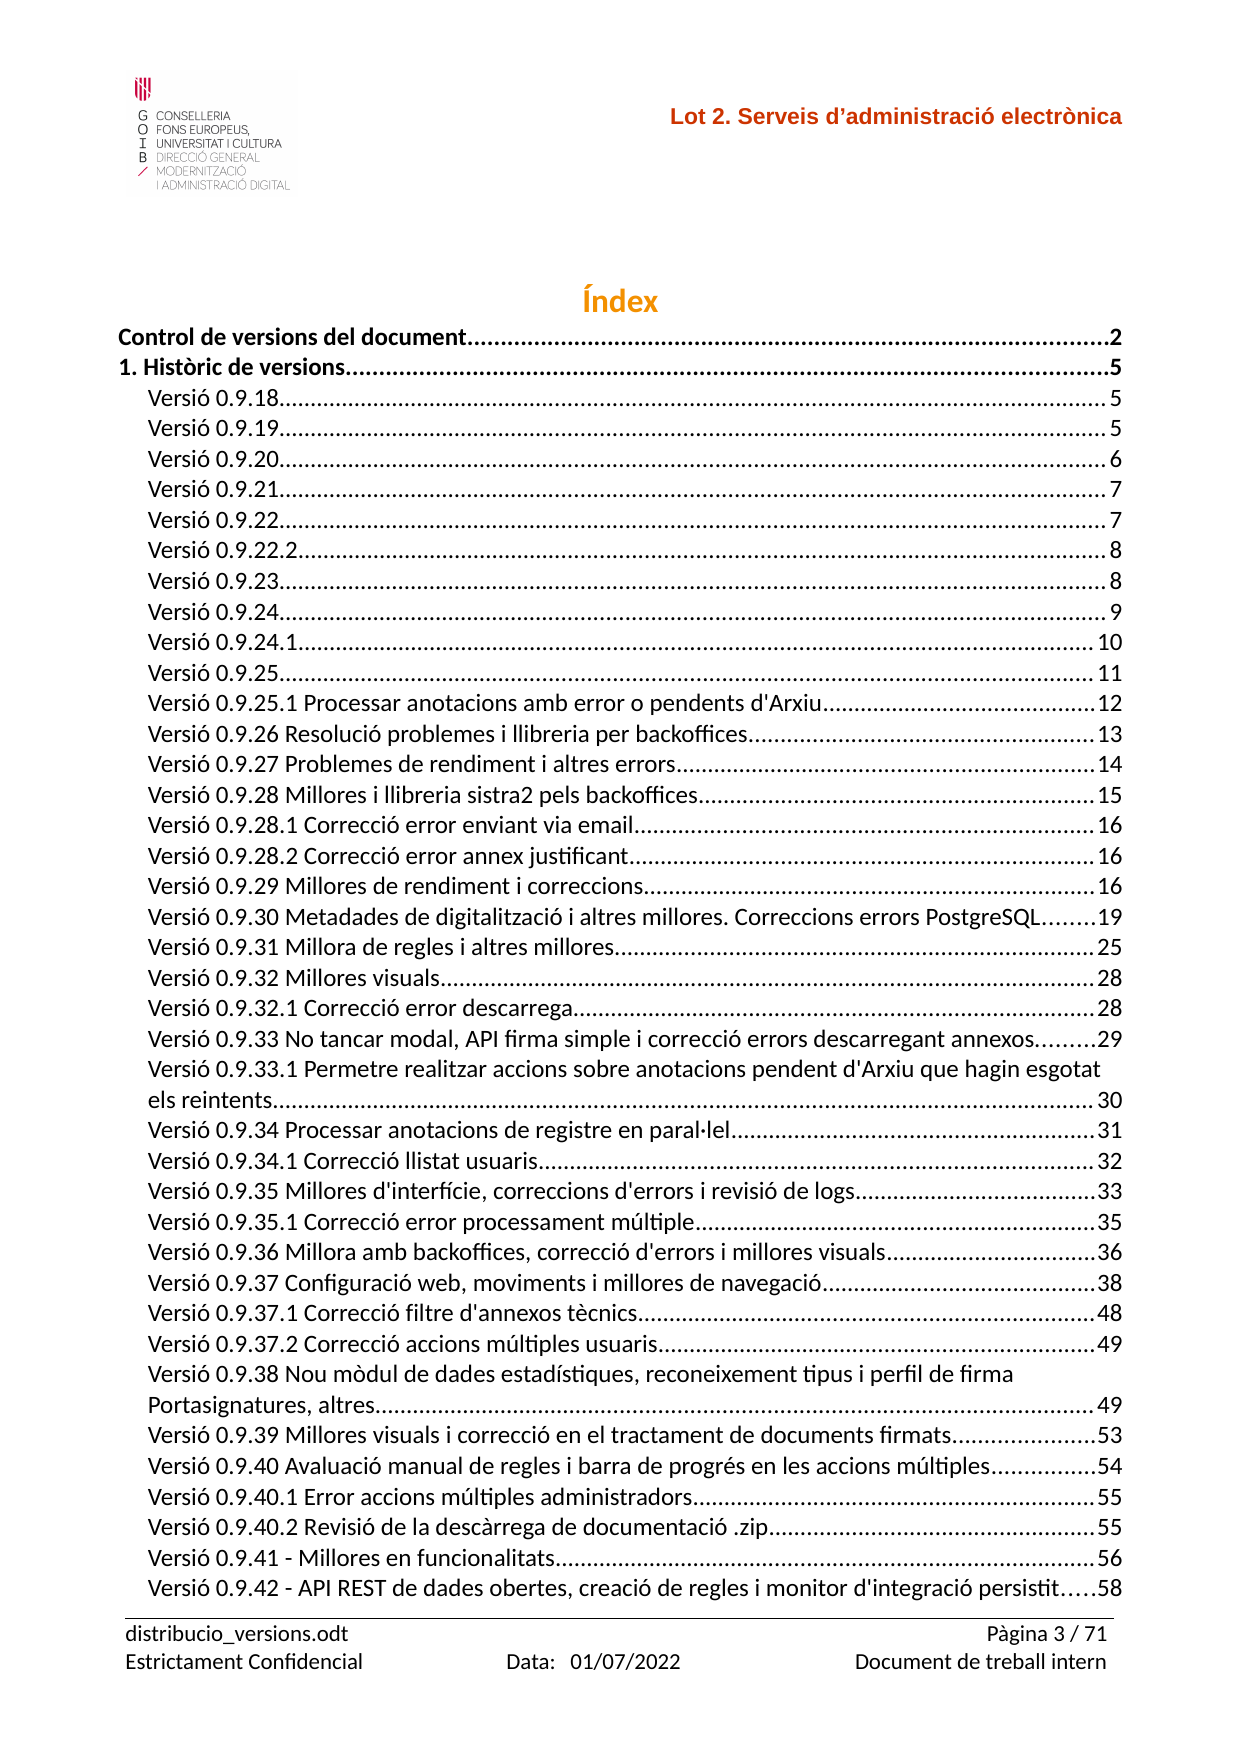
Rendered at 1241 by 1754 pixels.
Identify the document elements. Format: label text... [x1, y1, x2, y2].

text Versió 0.9.26 Resolució problemes i llibreria per backoffices 13 [148, 718, 1122, 748]
text Versió 0.9.41 - Millores en funcionalitats 56 [148, 1542, 1122, 1572]
text Versió 0.9.24 9 [148, 596, 1122, 626]
text Versió 0.9.31 Millora de regles i altres millores. 25 [148, 931, 1122, 962]
text Versió 0.9.40 Avaluació manual de regles i barra de progrés en les accions múltiples 54 [148, 1450, 1122, 1481]
text Versió 0.9.37 Configuració web, moviments i millores de navegació 38 [148, 1267, 1122, 1298]
text Versió 0.9.40.1 Error accions múltiples administradors 55 [148, 1481, 1122, 1511]
text Versió 0.9.40.2 Revisió de la descàrrega de documentació .zip 55 [148, 1511, 1122, 1542]
text Versió 0.9.28.1 Correcció error enviant via email 16 [148, 809, 1122, 840]
text Versió 0.9.34.1 Correcció llistat usuaris 32 [148, 1145, 1122, 1176]
text Versió 0.9.32.1 Correcció error descarrega 28 [148, 992, 1122, 1023]
text Versió 0.9.35 Millores d'interfície, correccions d'errors i revisió de logs 33 [148, 1176, 1122, 1206]
text 1. Històric de versions 5 [118, 351, 1122, 382]
text Versió 0.9.22 7 [148, 504, 1122, 534]
text Versió 0.9.39 Millores visuals i correcció en el tractament de documents firmats 53 [148, 1420, 1122, 1450]
text Control de versions del document 2 [118, 321, 1122, 351]
text Versió 0.9.23 8 [148, 565, 1122, 596]
text Versió 0.9.27 Problemes de rendiment i altres errors 14 [148, 748, 1122, 779]
text Versió 0.9.33 No tancar modal, API firma simple i correcció errors descarregant annexos 29 [148, 1023, 1122, 1053]
text Versió 0.9.28 Millores i llibreria sistra2 pels backoffices 15 [148, 779, 1122, 809]
text Versió 0.9.19 5 [148, 412, 1122, 443]
text Versió 0.9.33.1 Permetre realitzar accions sobre anotacions pendent d'Arxiu que hagin esgotat els reintents 30 [148, 1053, 1122, 1114]
text Versió 0.9.18 5 [148, 382, 1122, 412]
text Versió 0.9.28.2 Correcció error annex justificant 16 [148, 840, 1122, 870]
text Versió 0.9.37.1 Correcció filtre d'annexos tècnics 48 [148, 1298, 1122, 1328]
text Versió 0.9.32 Millores visuals. 28 [148, 962, 1122, 992]
text Versió 0.9.21 7 [148, 473, 1122, 504]
text Versió 0.9.25 11 [148, 657, 1122, 687]
text Versió 0.9.24.1 10 [148, 626, 1122, 657]
text Versió 0.9.34 Processar anotacions de registre en paral·lel 31 [148, 1114, 1122, 1145]
text Versió 0.9.38 Nou mòdul de dades estadístiques, reconeixement tipus i perfil de firma Portasignatures, altres 49 [148, 1359, 1122, 1420]
text Versió 0.9.22.2 8 [148, 534, 1122, 565]
text Versió 0.9.42 - API REST de dades obertes, creació de regles i monitor d'integració persistit 58 [148, 1572, 1122, 1603]
text Versió 0.9.37.2 Correcció accions múltiples usuaris 49 [148, 1328, 1122, 1359]
text Versió 0.9.30 Metadades de digitalització i altres millores. Correccions errors PostgreSQL 19 [148, 901, 1122, 931]
text Versió 0.9.36 Millora amb backoffices, correcció d'errors i millores visuals 36 [148, 1237, 1122, 1267]
text Versió 0.9.29 Millores de rendiment i correccions 16 [148, 870, 1122, 901]
text Índex [118, 280, 1122, 321]
picture [126, 70, 299, 197]
text Versió 0.9.25.1 Processar anotacions amb error o pendents d'Arxiu 12 [148, 687, 1122, 718]
text Versió 0.9.20 6 [148, 443, 1122, 473]
text Versió 0.9.35.1 Correcció error processament múltiple 35 [148, 1206, 1122, 1237]
